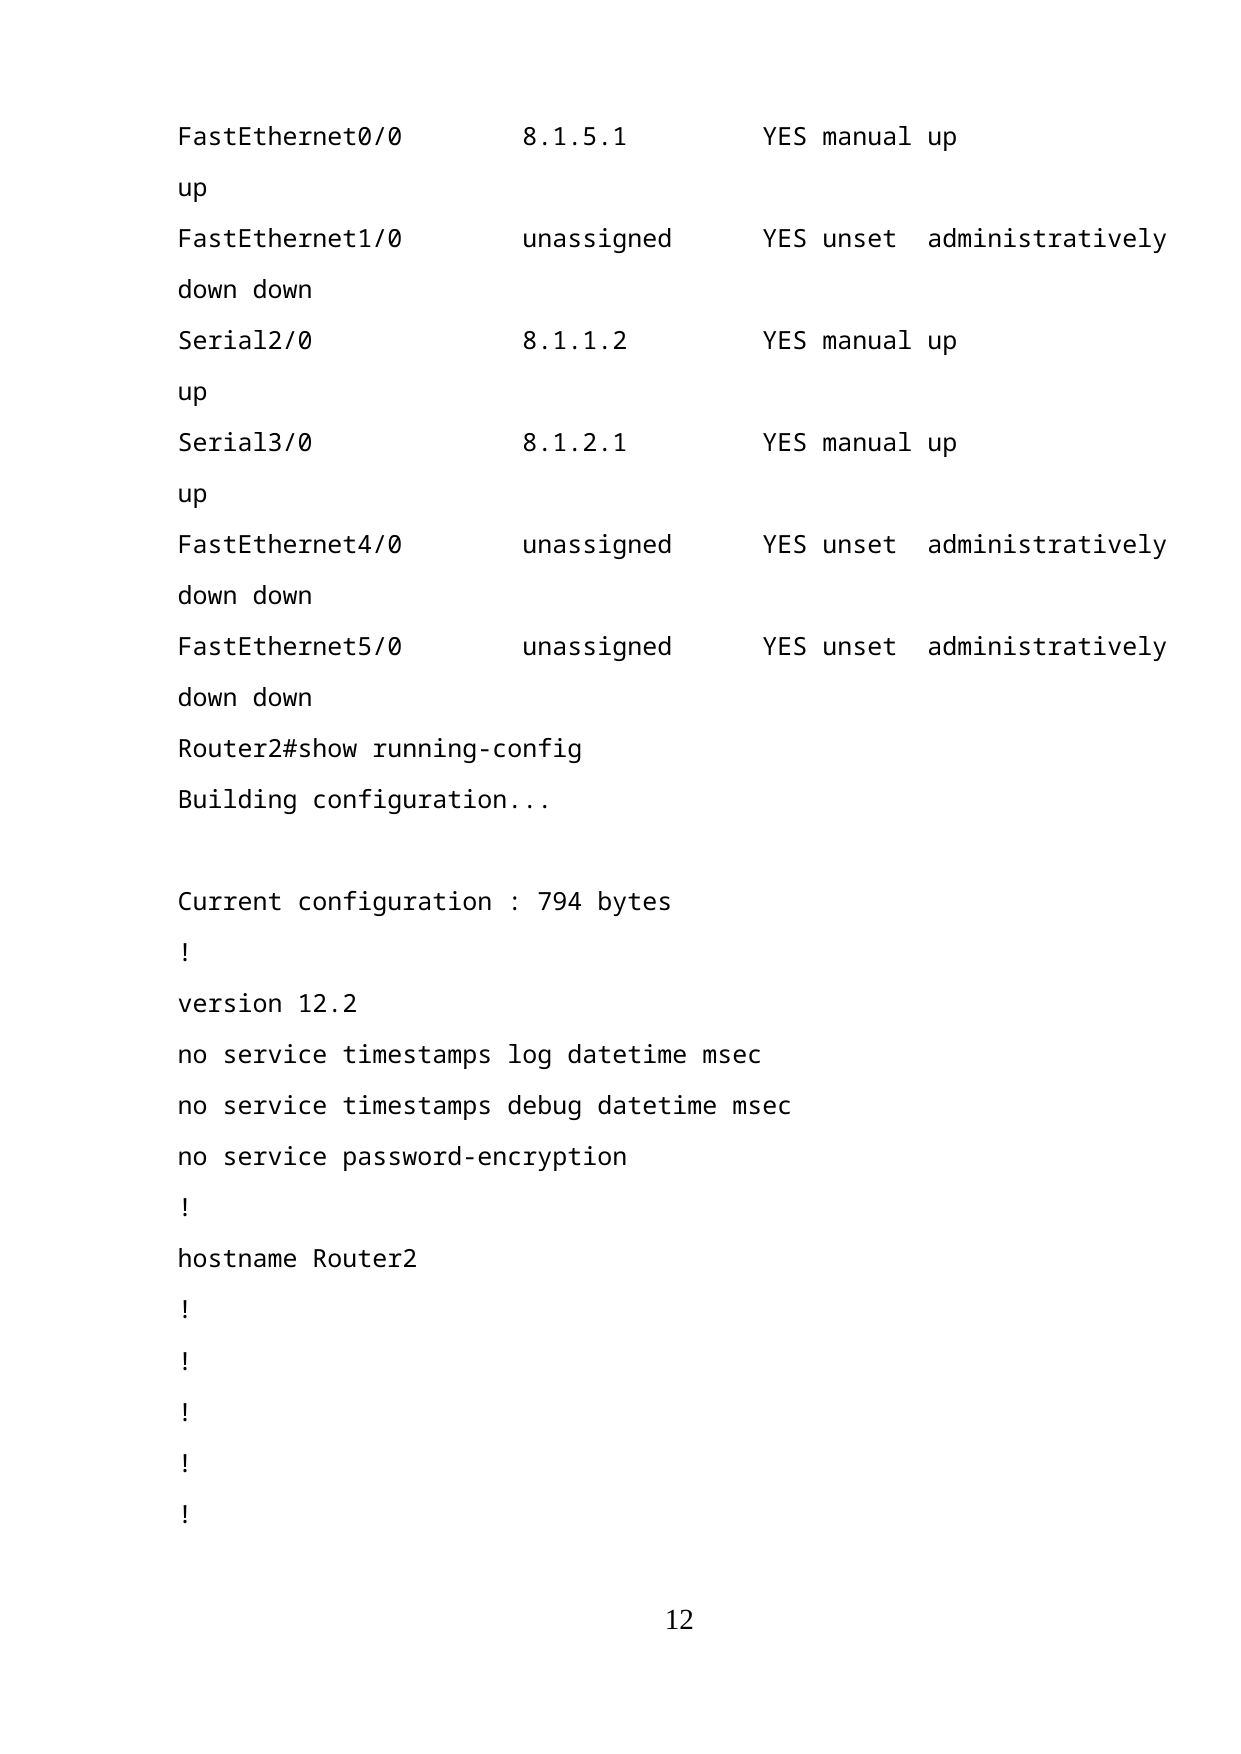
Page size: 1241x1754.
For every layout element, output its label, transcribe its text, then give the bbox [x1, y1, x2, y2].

text ! [177, 1496, 1181, 1530]
text FastEthernet5/0 unassigned YES unset administratively down down [177, 628, 1181, 714]
text ! [177, 1190, 1181, 1224]
text ! [177, 1343, 1181, 1377]
text Current configuration : 794 bytes [177, 884, 1181, 918]
text FastEthernet1/0 unassigned YES unset administratively down down [177, 220, 1181, 305]
text Building configuration... [177, 782, 1181, 816]
text ! [177, 1445, 1181, 1479]
text ! [177, 1292, 1181, 1326]
text ! [177, 935, 1181, 969]
text Serial2/0 8.1.1.2 YES manual up up [177, 322, 1181, 407]
text FastEthernet0/0 8.1.5.1 YES manual up up [177, 118, 1181, 203]
text version 12.2 [177, 986, 1181, 1020]
text no service password-encryption [177, 1139, 1181, 1173]
text ! [177, 1394, 1181, 1428]
text FastEthernet4/0 unassigned YES unset administratively down down [177, 526, 1181, 612]
text no service timestamps debug datetime msec [177, 1088, 1181, 1122]
text hostname Router2 [177, 1241, 1181, 1275]
text Router2#show running-config [177, 731, 1181, 765]
text Serial3/0 8.1.2.1 YES manual up up [177, 424, 1181, 509]
text no service timestamps log datetime msec [177, 1037, 1181, 1071]
